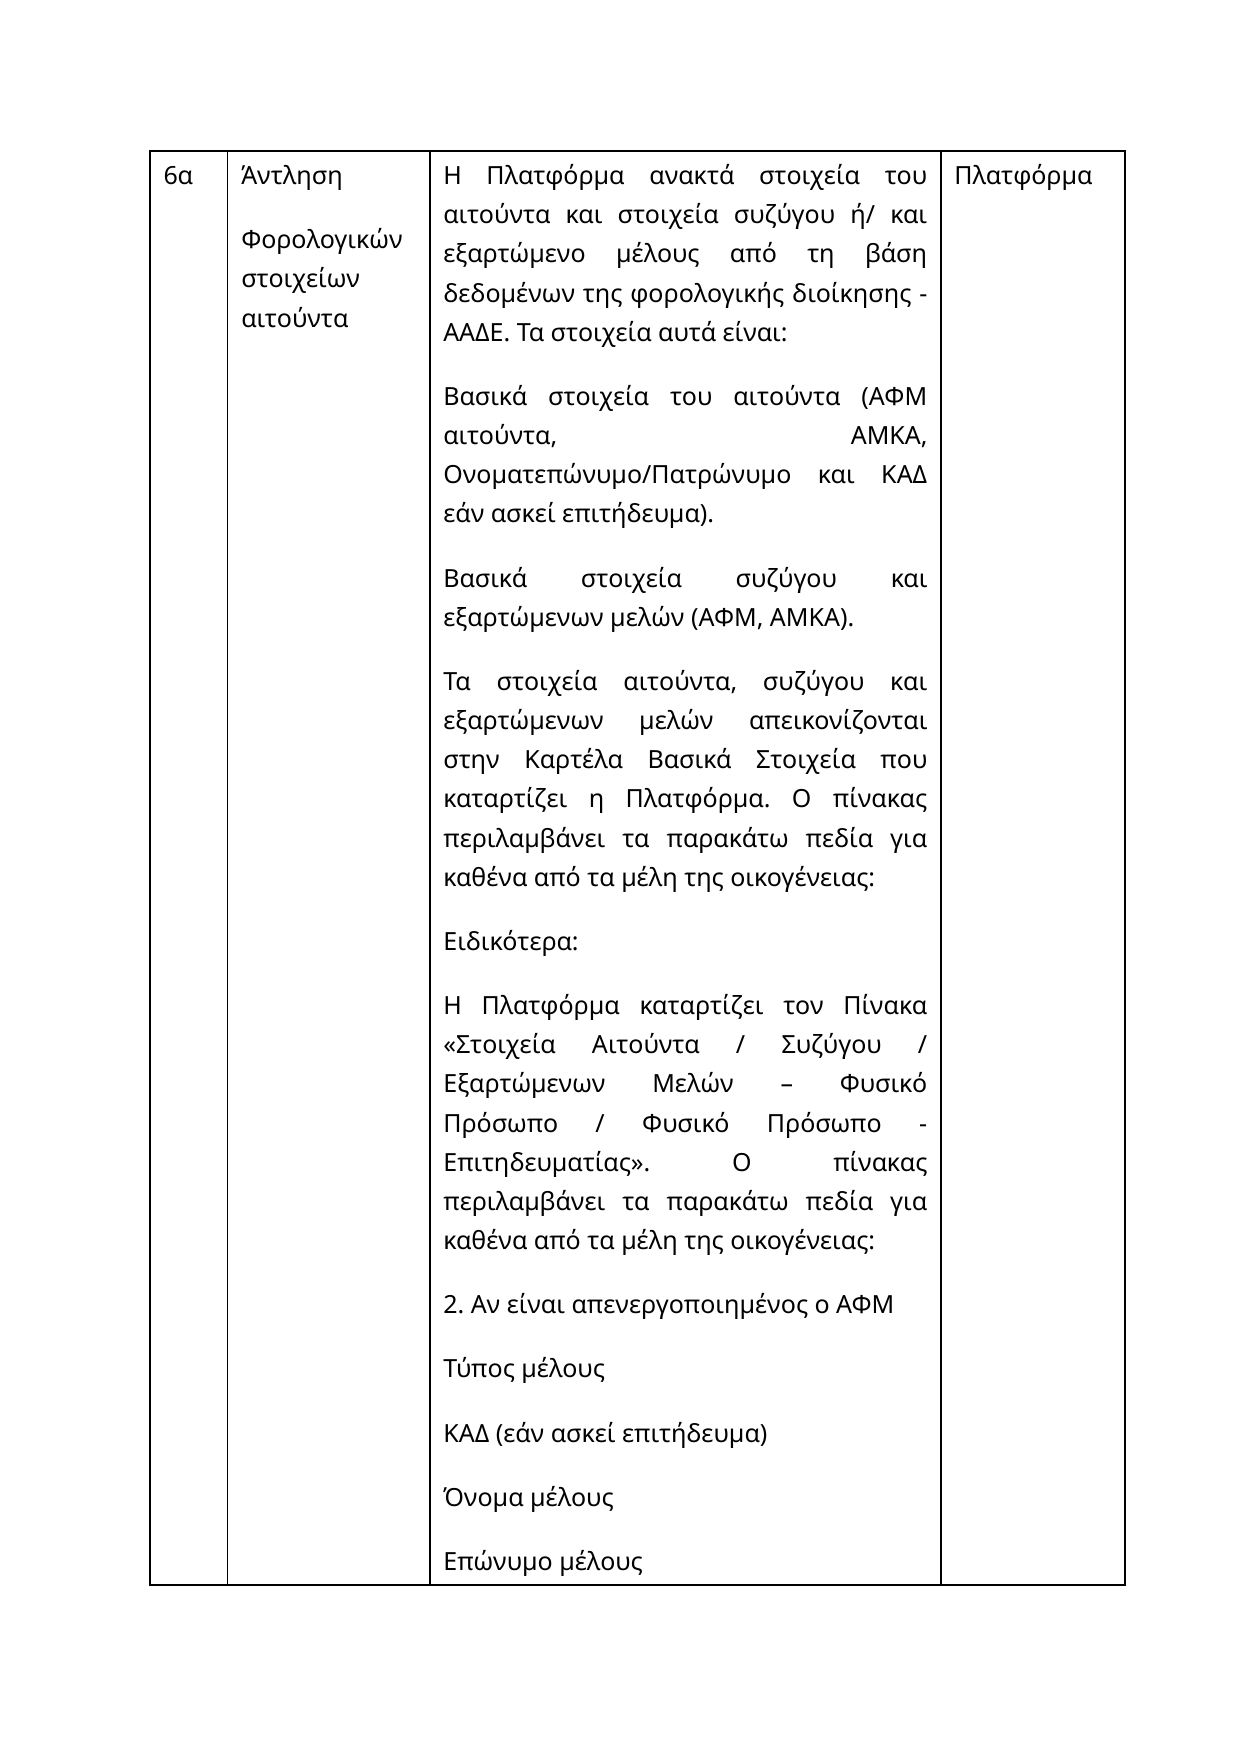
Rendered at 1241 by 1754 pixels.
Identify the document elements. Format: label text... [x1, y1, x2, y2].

table_cell 6α [151, 152, 227, 1584]
table_cell Πλατφόρμα [942, 152, 1124, 1584]
table_cell Η Πλατφόρμα ανακτά στοιχεία του αιτούντα και στοιχεία συζύγου ή/ και εξαρτώμενο μέλους από τη βάση δεδομένων της φορολογικής διοίκησης - ΑΑΔΕ. Τα στοιχεία αυτά είναι: Βασικά στοιχεία του αιτούντα (ΑΦΜ αιτούντα, ΑΜΚΑ, Ονοματεπώνυμο/Πατρώνυμο και ΚΑΔ εάν ασκεί επιτήδευμα). Βασικά στοιχεία συζύγου και εξαρτώμενων μελών (ΑΦΜ, ΑΜΚΑ). Τα στοιχεία αιτούντα, συζύγου και εξαρτώμενων μελών απεικονίζονται στην Καρτέλα Βασικά Στοιχεία που καταρτίζει η Πλατφόρμα. Ο πίνακας περιλαμβάνει τα παρακάτω πεδία για καθένα από τα μέλη της οικογένειας: Ειδικότερα: Η Πλατφόρμα καταρτίζει τον Πίνακα «Στοιχεία Αιτούντα / Συζύγου / Εξαρτώμενων Μελών – Φυσικό Πρόσωπο / Φυσικό Πρόσωπο - Επιτηδευματίας». Ο πίνακας περιλαμβάνει τα παρακάτω πεδία για καθένα από τα μέλη της οικογένειας: 2. Αν είναι απενεργοποιημένος ο ΑΦΜ Τύπος μέλους ΚΑΔ (εάν ασκεί επιτήδευμα) Όνομα μέλους Επώνυμο μέλους [431, 152, 940, 1584]
table_cell Άντληση Φορολογικών στοιχείων αιτούντα [228, 152, 429, 1584]
